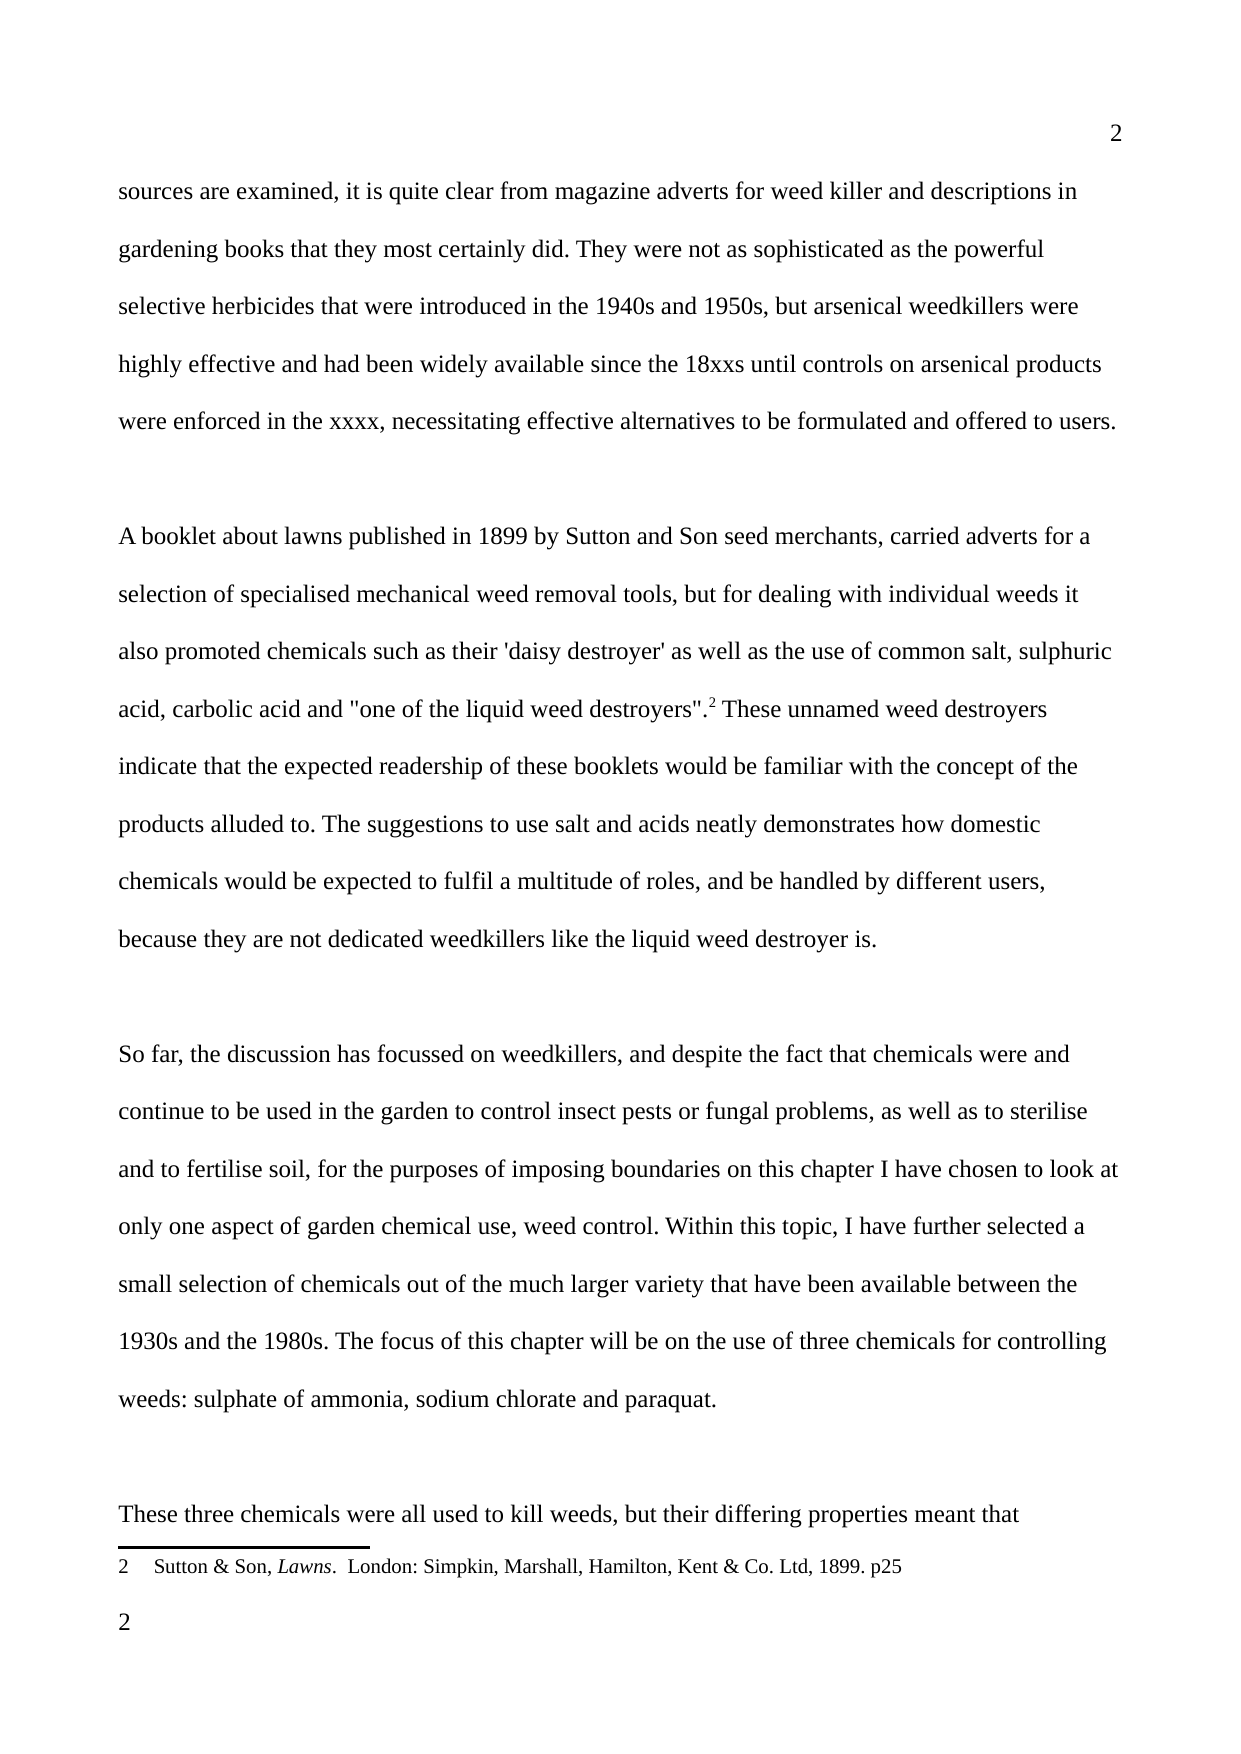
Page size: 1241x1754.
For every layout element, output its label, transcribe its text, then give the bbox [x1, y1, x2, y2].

text These three chemicals were all used to kill weeds, but their differing properties meant that [118, 1499, 1122, 1528]
text So far, the discussion has focussed on weedkillers, and despite the fact that chemicals were and continue to be used in the garden to control insect pests or fungal problems, as well as to sterilise and to fertilise soil, for the purposes of imposing boundaries on this chapter I have chosen to look at only one aspect of garden chemical use, weed control. Within this topic, I have further selected a small selection of chemicals out of the much larger variety that have been available between the 1930s and the 1980s. The focus of this chapter will be on the use of three chemicals for controlling weeds: sulphate of ammonia, sodium chlorate and paraquat. [118, 1039, 1122, 1413]
text sources are examined, it is quite clear from magazine adverts for weed killer and descriptions in gardening books that they most certainly did. They were not as sophisticated as the powerful selective herbicides that were introduced in the 1940s and 1950s, but arsenical weedkillers were highly effective and had been widely available since the 18xxs until controls on arsenical products were enforced in the xxxx, necessitating effective alternatives to be formulated and offered to users. [118, 176, 1122, 435]
text A booklet about lawns published in 1899 by Sutton and Son seed merchants, carried adverts for a selection of specialised mechanical weed removal tools, but for dealing with individual weeds it also promoted chemicals such as their 'daisy destroyer' as well as the use of common salt, sulphuric acid, carbolic acid and "one of the liquid weed destroyers". These unnamed weed destroyers indicate that the expected readership of these booklets would be familiar with the concept of the products alluded to. The suggestions to use salt and acids neatly demonstrates how domestic chemicals would be expected to fulfil a multitude of roles, and be handled by different users, because they are not dedicated weedkillers like the liquid weed destroyer is. [118, 521, 1122, 953]
text Sutton & Son, Lawns. London: Simpkin, Marshall, Hamilton, Kent & Co. Ltd, 1899. p25 [118, 1553, 1122, 1578]
